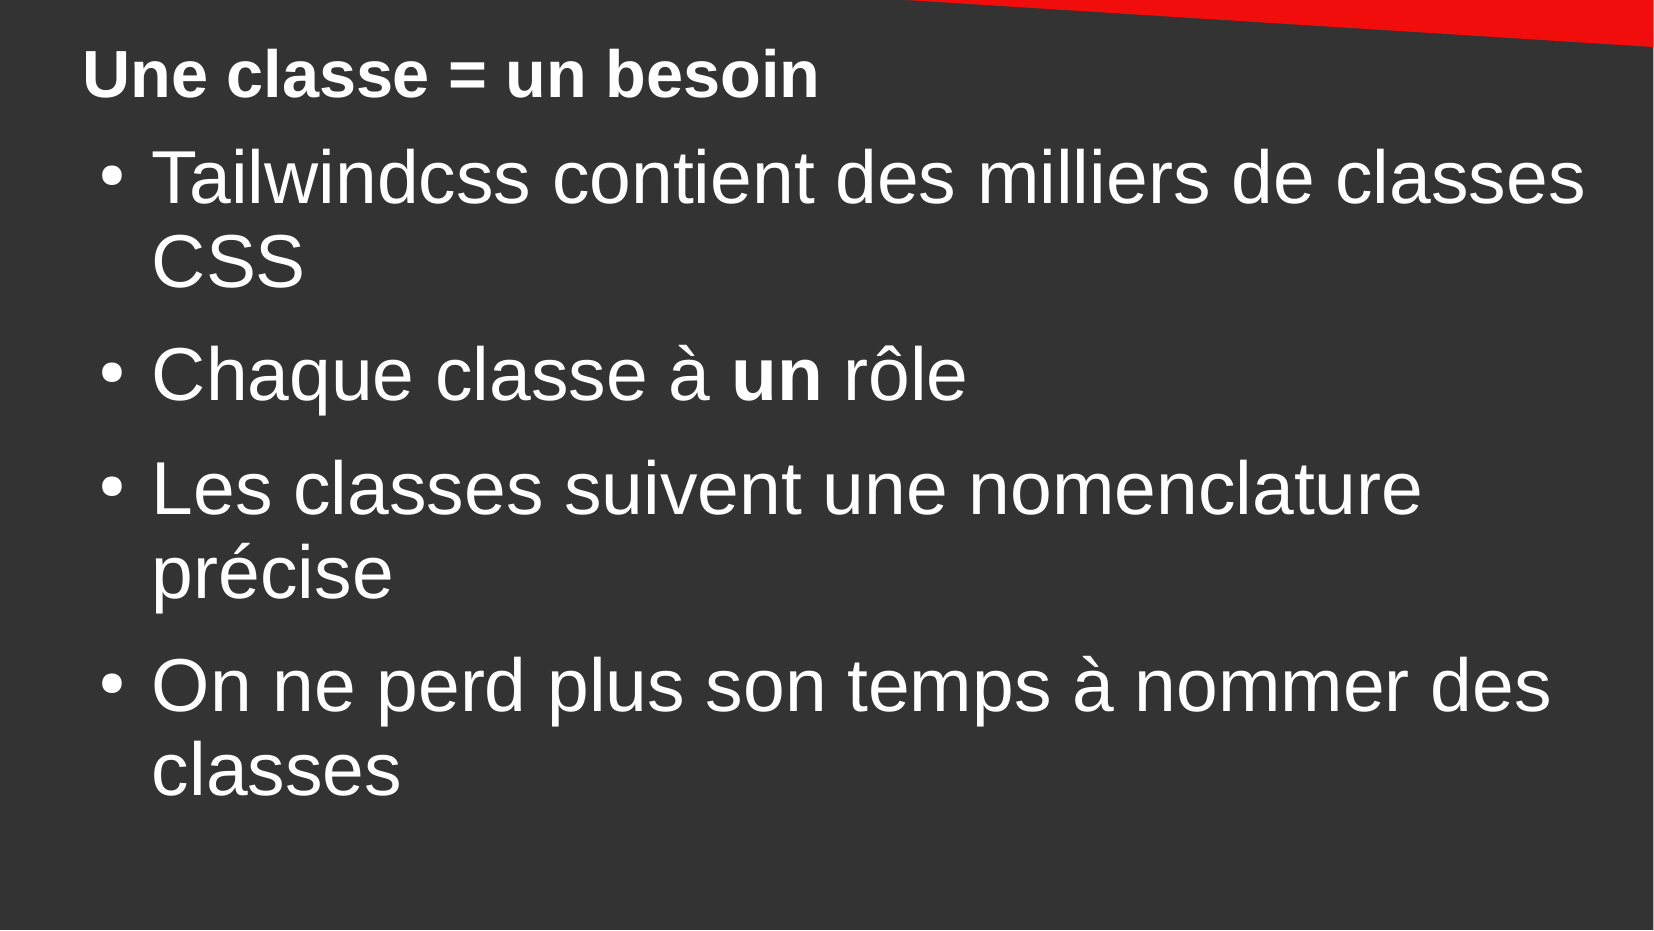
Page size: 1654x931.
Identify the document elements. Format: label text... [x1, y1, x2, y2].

text_box [905, 0, 1654, 48]
title Une classe = un besoin [82, 37, 1571, 114]
list Tailwindcss contient des milliers de classes CSS Chaque classe à un rôle Les classes suivent une nomenclature précise On ne perd plus son temps à nommer des classes [80, 135, 1620, 851]
